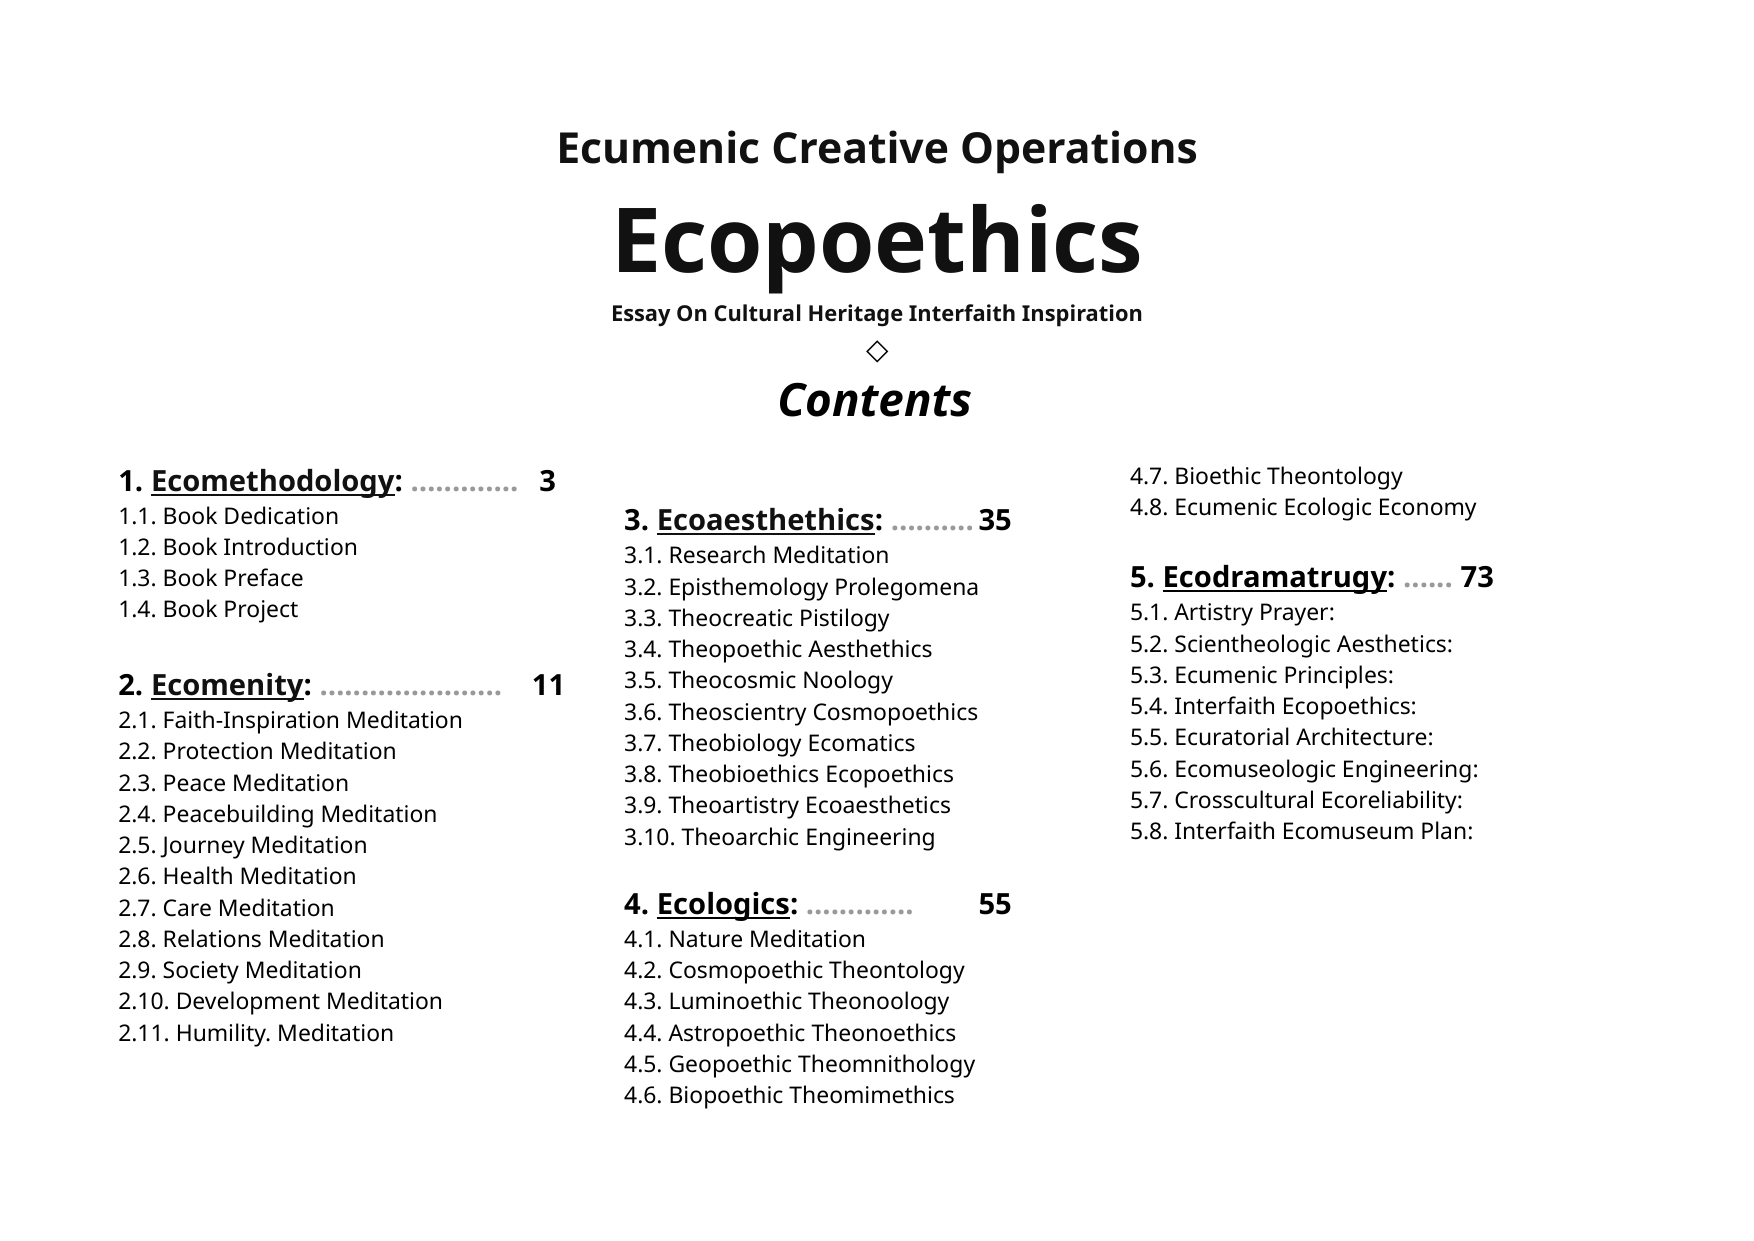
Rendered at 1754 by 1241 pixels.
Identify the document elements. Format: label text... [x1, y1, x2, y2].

text 3.10. Theoarchic Engineering [624, 821, 1130, 852]
text 3.2. Episthemology Prolegomena [624, 571, 1130, 602]
text 2.3. Peace Meditation [118, 767, 624, 798]
text 4.8. Ecumenic Ecologic Economy [1130, 491, 1636, 522]
text 2.6. Health Meditation [118, 860, 624, 892]
text 3. Ecoaesthethics: …....... 35 [624, 500, 1130, 539]
text 4.1. Nature Meditation [624, 923, 1130, 954]
text 4.2. Cosmopoethic Theontology [624, 954, 1130, 985]
text 5.7. Crosscultural Ecoreliability: [1130, 784, 1636, 815]
text 3.6. Theoscientry Cosmopoethics [624, 696, 1130, 727]
text 2.9. Society Meditation [118, 954, 624, 985]
text Ecumenic Creative Operations [118, 118, 1636, 176]
text 4. Ecologics: ............. 55 [624, 883, 1130, 923]
text 1.4. Book Project [118, 593, 624, 625]
text 1.2. Book Introduction [118, 531, 624, 562]
text 1. Ecomethodology: ….......... 3 [118, 460, 624, 500]
text 2.1. Faith-Inspiration Meditation [118, 704, 624, 735]
text 2. Ecomenity: …................... 11 [118, 664, 624, 704]
text 4.3. Luminoethic Theonoology [624, 985, 1130, 1017]
text 2.11. Humility. Meditation [118, 1017, 624, 1048]
text 2.2. Protection Meditation [118, 735, 624, 767]
text 2.7. Care Meditation [118, 892, 624, 923]
text 5. Ecodramatrugy: ...... 73 [1130, 557, 1636, 596]
text 2.5. Journey Meditation [118, 829, 624, 860]
text 2.8. Relations Meditation [118, 923, 624, 954]
text 4.6. Biopoethic Theomimethics [624, 1079, 1130, 1110]
text 3.4. Theopoethic Aesthethics [624, 633, 1130, 664]
text 3.1. Research Meditation [624, 539, 1130, 571]
text 5.4. Interfaith Ecopoethics: [1130, 690, 1636, 721]
text 1.1. Book Dedication [118, 500, 624, 531]
text 5.1. Artistry Prayer: [1130, 596, 1636, 627]
text 4.7. Bioethic Theontology [1130, 460, 1636, 491]
text ◇ [118, 328, 1636, 368]
text 3.9. Theoartistry Ecoaesthetics [624, 789, 1130, 821]
text 4.5. Geopoethic Theomnithology [624, 1048, 1130, 1079]
text 2.10. Development Meditation [118, 985, 624, 1017]
text Ecopoethics [118, 176, 1636, 298]
text 3.8. Theobioethics Ecopoethics [624, 758, 1130, 789]
text 2.4. Peacebuilding Meditation [118, 798, 624, 829]
text 5.2. Scientheologic Aesthetics: [1130, 627, 1636, 659]
text 5.6. Ecomuseologic Engineering: [1130, 752, 1636, 784]
text 4.4. Astropoethic Theonoethics [624, 1017, 1130, 1048]
text 3.3. Theocreatic Pistilogy [624, 602, 1130, 633]
text 3.7. Theobiology Ecomatics [624, 727, 1130, 758]
text 5.5. Ecuratorial Architecture: [1130, 721, 1636, 752]
text 1.3. Book Preface [118, 562, 624, 593]
text Essay On Cultural Heritage Interfaith Inspiration [118, 298, 1636, 328]
text Contents [118, 368, 1636, 430]
text 5.8. Interfaith Ecomuseum Plan: [1130, 815, 1636, 846]
text 5.3. Ecumenic Principles: [1130, 659, 1636, 690]
text 3.5. Theocosmic Noology [624, 664, 1130, 696]
